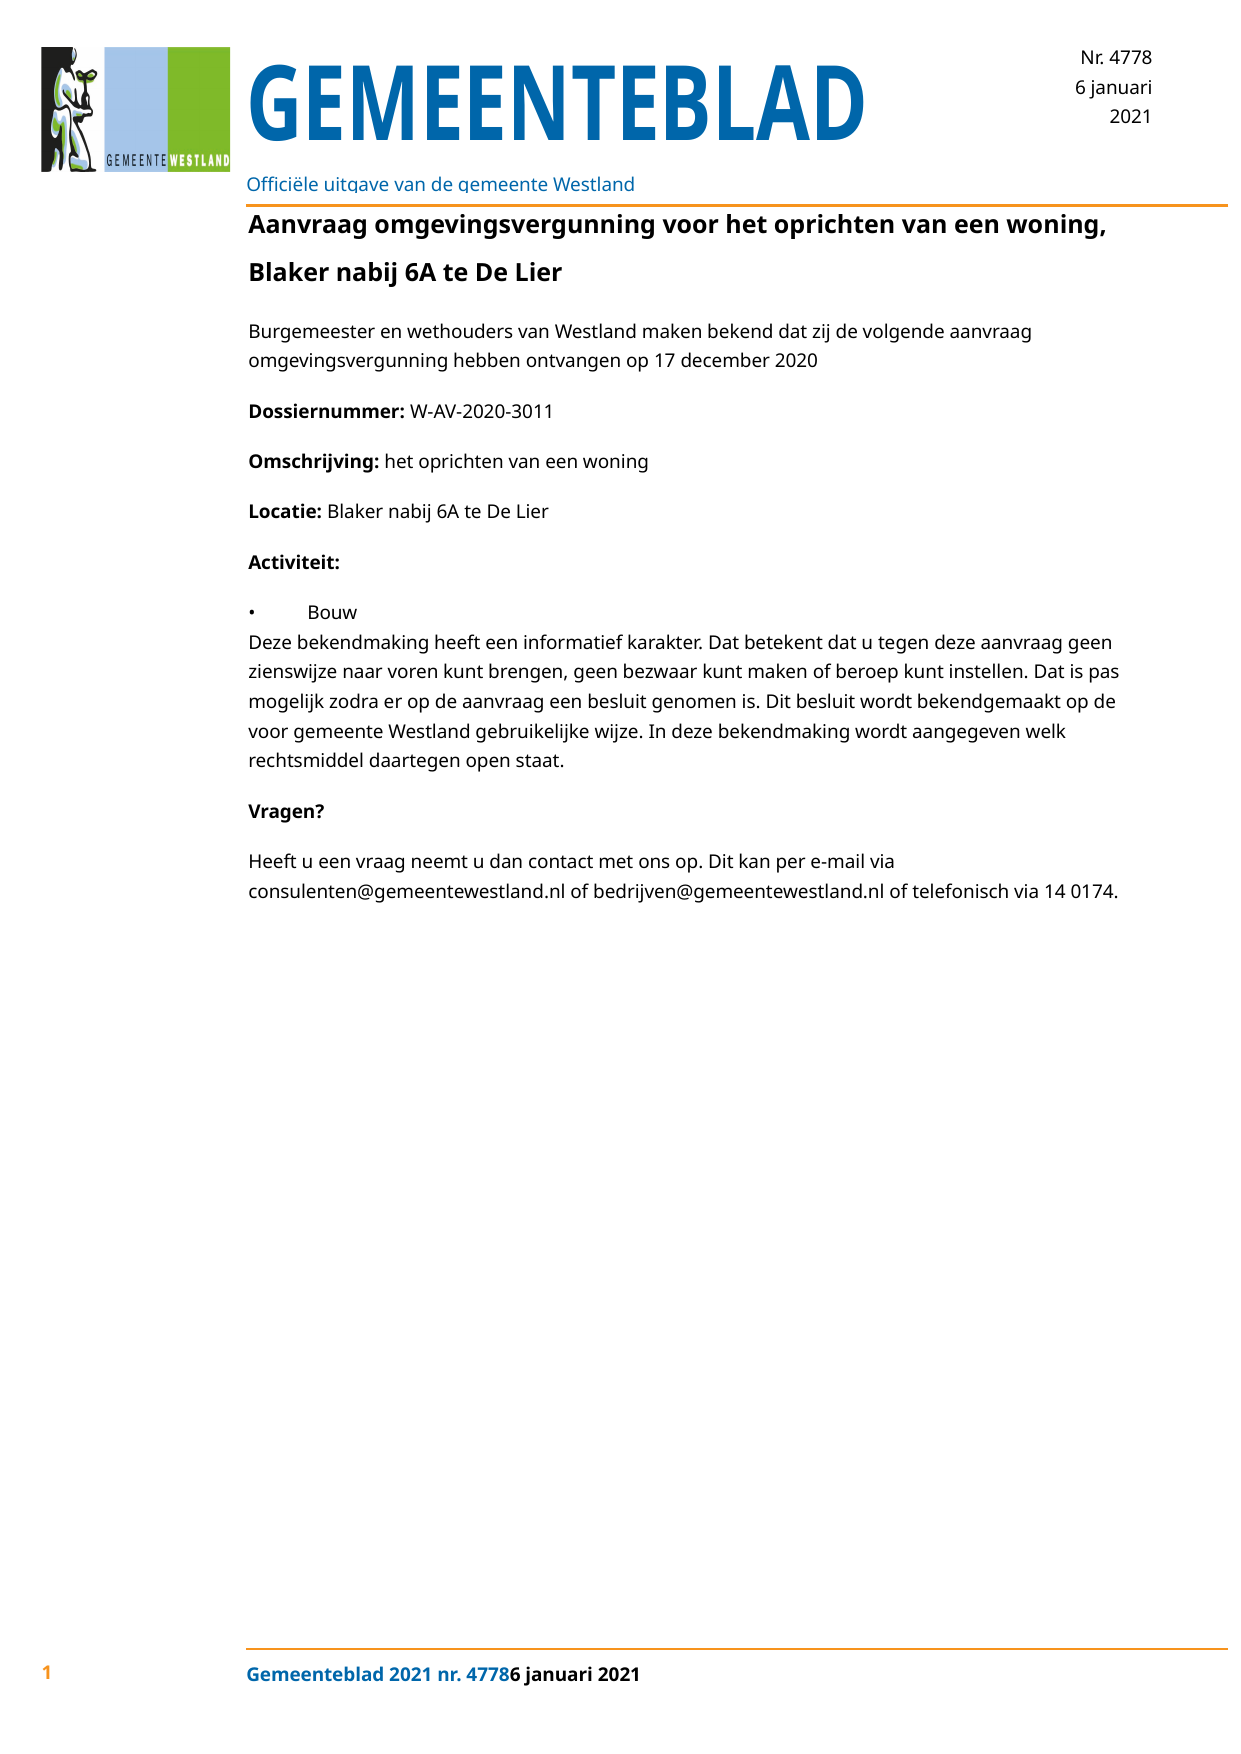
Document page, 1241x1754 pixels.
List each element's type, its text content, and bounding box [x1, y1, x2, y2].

picture [41, 47, 231, 172]
text Burgemeester en wethouders van Westland maken bekend dat zij de volgende aanvraag omgevingsvergunning hebben ontvangen op 17 december 2020 [248, 318, 1152, 373]
text Activiteit: [248, 549, 1152, 575]
list Bouw [248, 599, 1152, 625]
text Omschrijving: het oprichten van een woning [248, 448, 1152, 474]
text Aanvraag omgevingsvergunning voor het oprichten van een woning, Blaker nabij 6A te De Lier [248, 207, 1152, 288]
text Dossiernummer: W-AV-2020-3011 [248, 398, 1152, 424]
text Heeft u een vraag neemt u dan contact met ons op. Dit kan per e-mail via consulenten@gemeentewestland.nl of bedrijven@gemeentewestland.nl of telefonisch via 14 0174. [248, 848, 1152, 904]
text Deze bekendmaking heeft een informatief karakter. Dat betekent dat u tegen deze aanvraag geen zienswijze naar voren kunt brengen, geen bezwaar kunt maken of beroep kunt instellen. Dat is pas mogelijk zodra er op de aanvraag een besluit genomen is. Dit besluit wordt bekendgemaakt op de voor gemeente Westland gebruikelijke wijze. In deze bekendmaking wordt aangegeven welk rechtsmiddel daartegen open staat. [248, 629, 1152, 773]
text Locatie: Blaker nabij 6A te De Lier [248, 499, 1152, 524]
text Vragen? [248, 798, 1152, 824]
